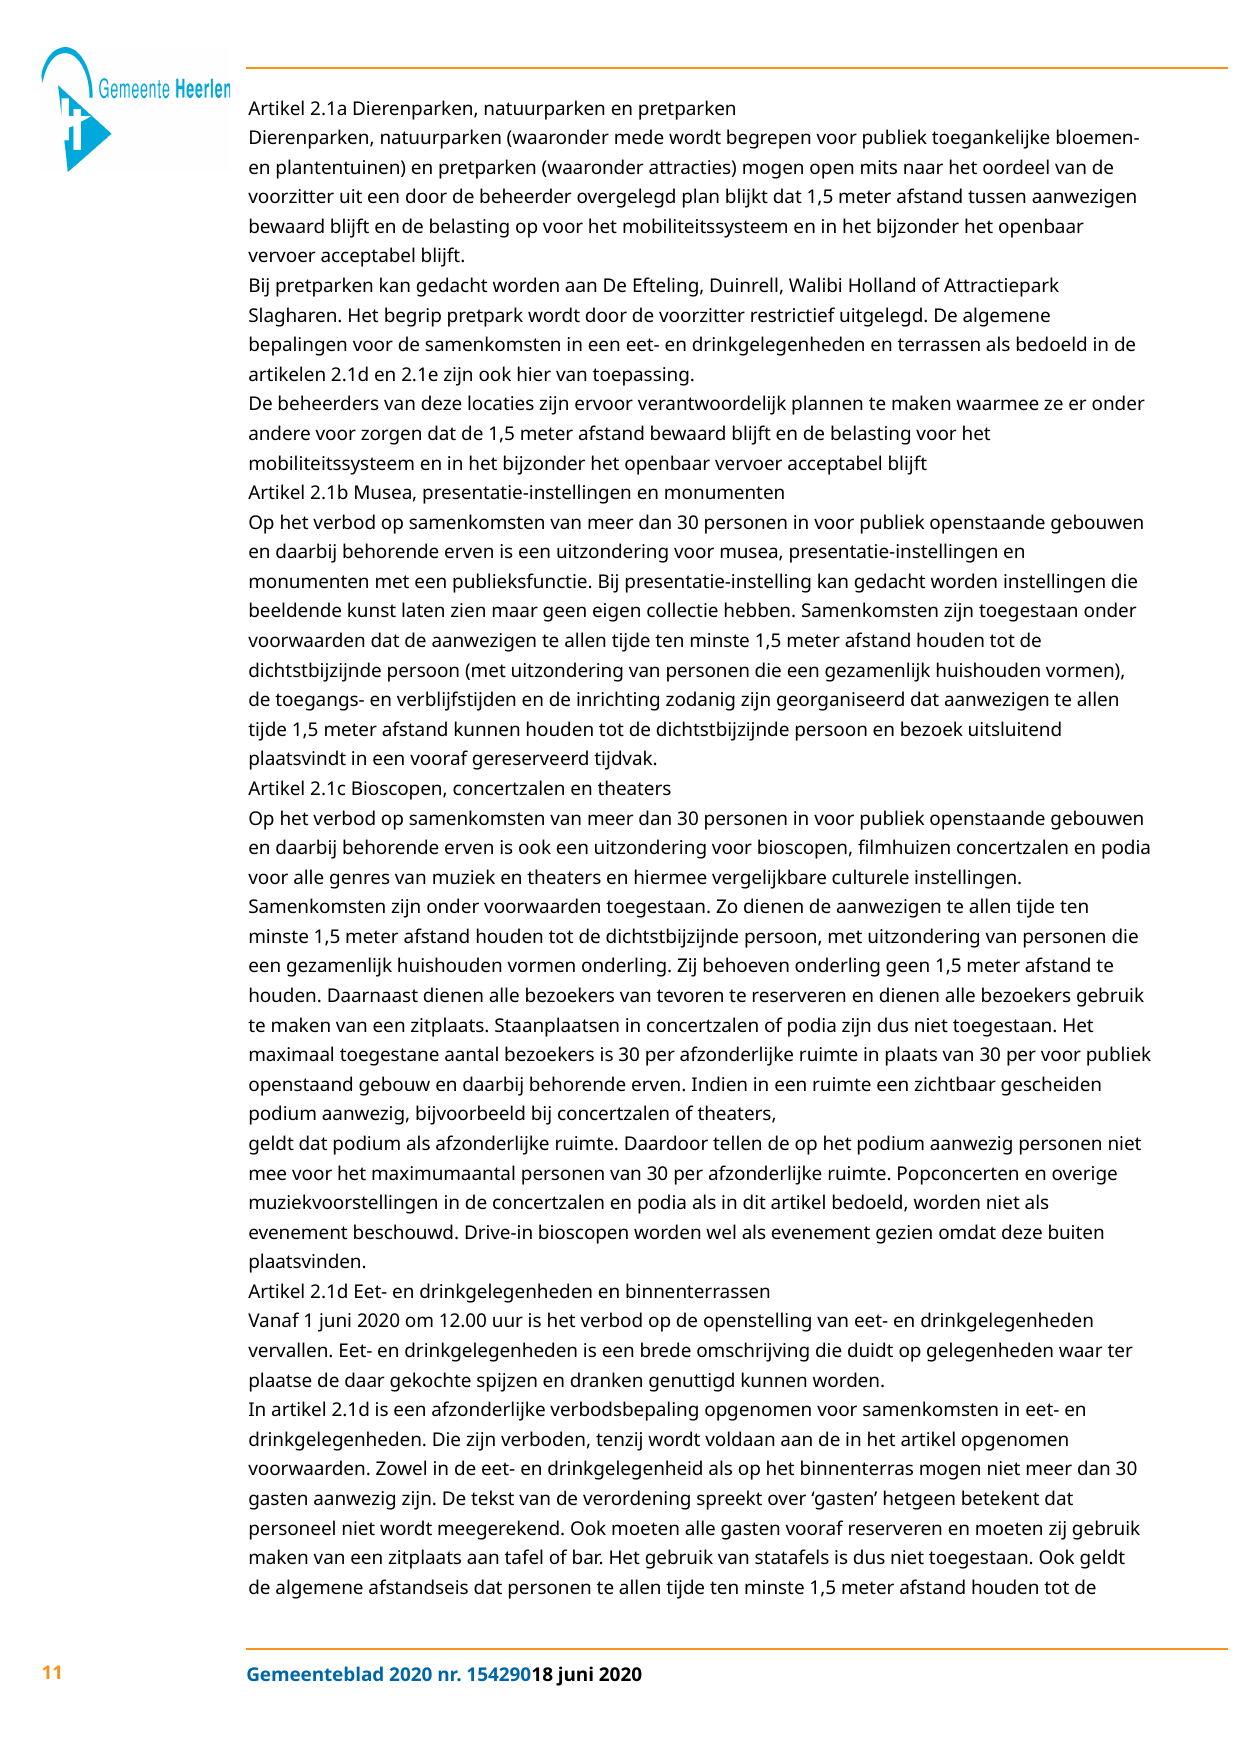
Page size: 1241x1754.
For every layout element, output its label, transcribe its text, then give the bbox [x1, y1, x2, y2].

text Op het verbod op samenkomsten van meer dan 30 personen in voor publiek openstaande gebouwen en daarbij behorende erven is ook een uitzondering voor bioscopen, filmhuizen concertzalen en podia voor alle genres van muziek en theaters en hiermee vergelijkbare culturele instellingen. Samenkomsten zijn onder voorwaarden toegestaan. Zo dienen de aanwezigen te allen tijde ten minste 1,5 meter afstand houden tot de dichtstbijzijnde persoon, met uitzondering van personen die een gezamenlijk huishouden vormen onderling. Zij behoeven onderling geen 1,5 meter afstand te houden. Daarnaast dienen alle bezoekers van tevoren te reserveren en dienen alle bezoekers gebruik te maken van een zitplaats. Staanplaatsen in concertzalen of podia zijn dus niet toegestaan. Het maximaal toegestane aantal bezoekers is 30 per afzonderlijke ruimte in plaats van 30 per voor publiek openstaand gebouw en daarbij behorende erven. Indien in een ruimte een zichtbaar gescheiden podium aanwezig, bijvoorbeeld bij concertzalen of theaters, [248, 805, 1152, 1126]
text De beheerders van deze locaties zijn ervoor verantwoordelijk plannen te maken waarmee ze er onder andere voor zorgen dat de 1,5 meter afstand bewaard blijft en de belasting voor het mobiliteitssysteem en in het bijzonder het openbaar vervoer acceptabel blijft [248, 391, 1152, 476]
text Artikel 2.1c Bioscopen, concertzalen en theaters [248, 775, 1152, 801]
picture [41, 47, 231, 172]
text Dierenparken, natuurparken (waaronder mede wordt begrepen voor publiek toegankelijke bloemen- en plantentuinen) en pretparken (waaronder attracties) mogen open mits naar het oordeel van de voorzitter uit een door de beheerder overgelegd plan blijkt dat 1,5 meter afstand tussen aanwezigen bewaard blijft en de belasting op voor het mobiliteitssysteem en in het bijzonder het openbaar vervoer acceptabel blijft. [248, 124, 1152, 268]
text Artikel 2.1a Dierenparken, natuurparken en pretparken [248, 95, 1152, 121]
text Op het verbod op samenkomsten van meer dan 30 personen in voor publiek openstaande gebouwen en daarbij behorende erven is een uitzondering voor musea, presentatie-instellingen en monumenten met een publieksfunctie. Bij presentatie-instelling kan gedacht worden instellingen die beeldende kunst laten zien maar geen eigen collectie hebben. Samenkomsten zijn toegestaan onder voorwaarden dat de aanwezigen te allen tijde ten minste 1,5 meter afstand houden tot de dichtstbijzijnde persoon (met uitzondering van personen die een gezamenlijk huishouden vormen), de toegangs- en verblijfstijden en de inrichting zodanig zijn georganiseerd dat aanwezigen te allen tijde 1,5 meter afstand kunnen houden tot de dichtstbijzijnde persoon en bezoek uitsluitend plaatsvindt in een vooraf gereserveerd tijdvak. [248, 509, 1152, 771]
text Artikel 2.1d Eet- en drinkgelegenheden en binnenterrassen [248, 1278, 1152, 1304]
text Bij pretparken kan gedacht worden aan De Efteling, Duinrell, Walibi Holland of Attractiepark Slagharen. Het begrip pretpark wordt door de voorzitter restrictief uitgelegd. De algemene bepalingen voor de samenkomsten in een eet- en drinkgelegenheden en terrassen als bedoeld in de artikelen 2.1d en 2.1e zijn ook hier van toepassing. [248, 272, 1152, 387]
text geldt dat podium als afzonderlijke ruimte. Daardoor tellen de op het podium aanwezig personen niet mee voor het maximumaantal personen van 30 per afzonderlijke ruimte. Popconcerten en overige muziekvoorstellingen in de concertzalen en podia als in dit artikel bedoeld, worden niet als evenement beschouwd. Drive-in bioscopen worden wel als evenement gezien omdat deze buiten plaatsvinden. [248, 1130, 1152, 1274]
picture [41, 47, 59, 70]
text In artikel 2.1d is een afzonderlijke verbodsbepaling opgenomen voor samenkomsten in eet- en drinkgelegenheden. Die zijn verboden, tenzij wordt voldaan aan de in het artikel opgenomen voorwaarden. Zowel in de eet- en drinkgelegenheid als op het binnenterras mogen niet meer dan 30 gasten aanwezig zijn. De tekst van de verordening spreekt over ‘gasten’ hetgeen betekent dat personeel niet wordt meegerekend. Ook moeten alle gasten vooraf reserveren en moeten zij gebruik maken van een zitplaats aan tafel of bar. Het gebruik van statafels is dus niet toegestaan. Ook geldt de algemene afstandseis dat personen te allen tijde ten minste 1,5 meter afstand houden tot de [248, 1396, 1152, 1600]
text Vanaf 1 juni 2020 om 12.00 uur is het verbod op de openstelling van eet- en drinkgelegenheden vervallen. Eet- en drinkgelegenheden is een brede omschrijving die duidt op gelegenheden waar ter plaatse de daar gekochte spijzen en dranken genuttigd kunnen worden. [248, 1308, 1152, 1393]
text Artikel 2.1b Musea, presentatie-instellingen en monumenten [248, 479, 1152, 505]
